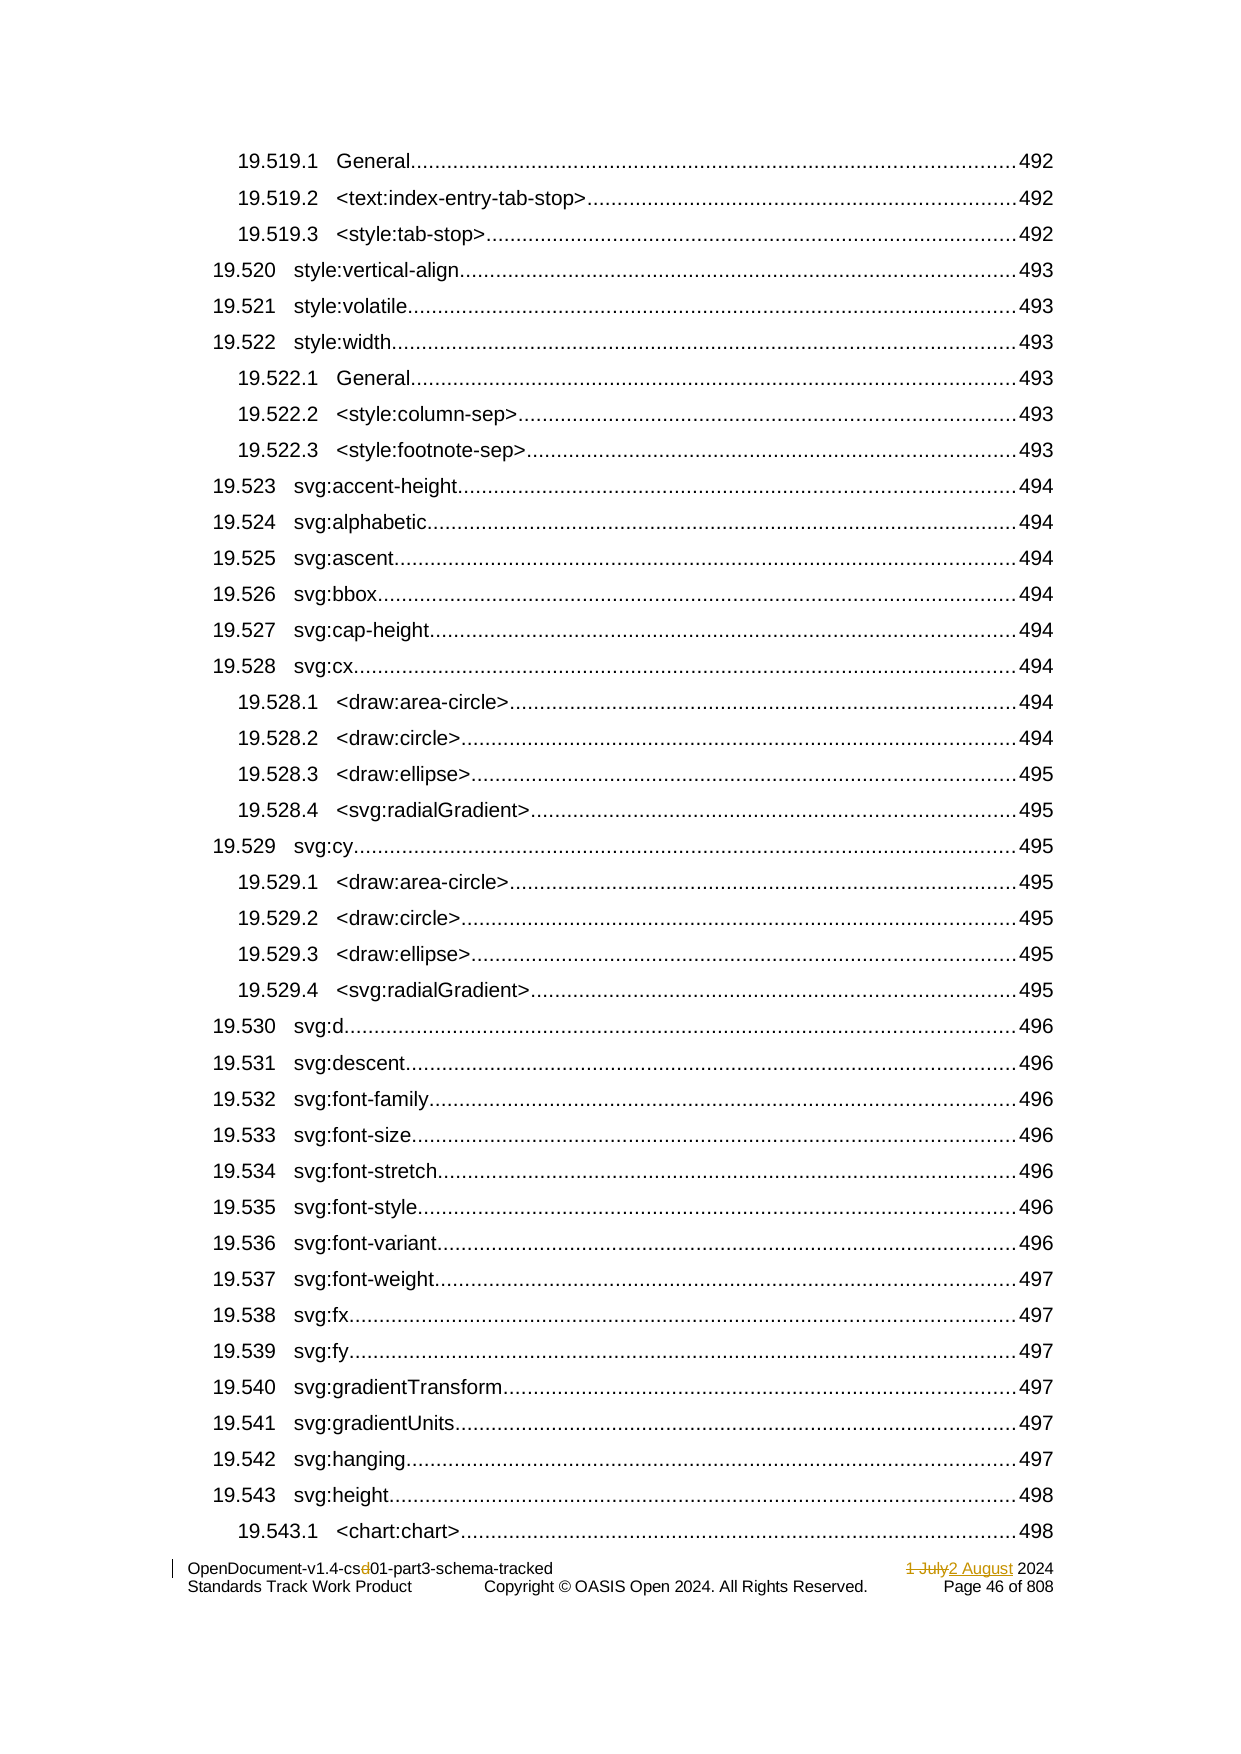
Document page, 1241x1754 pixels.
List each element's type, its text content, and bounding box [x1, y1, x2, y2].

text 19.522 style:width 493 [212, 330, 1053, 354]
text 19.527 svg:cap-height 494 [212, 618, 1053, 642]
text 19.528.3 <draw:ellipse> 495 [237, 763, 1053, 786]
text 19.521 style:volatile 493 [212, 294, 1053, 318]
text 19.529.1 <draw:area-circle> 495 [237, 871, 1053, 894]
text 19.541 svg:gradientUnits 497 [212, 1411, 1053, 1435]
text 19.536 svg:font-variant 496 [212, 1231, 1053, 1255]
text 19.534 svg:font-stretch 496 [212, 1159, 1053, 1183]
text 19.529.2 <draw:circle> 495 [237, 907, 1053, 930]
text 19.520 style:vertical-align 493 [212, 258, 1053, 282]
text 19.519.3 <style:tab-stop> 492 [237, 222, 1053, 246]
text 19.522.1 General 493 [237, 366, 1053, 390]
text 19.529.4 <svg:radialGradient> 495 [237, 979, 1053, 1002]
text 19.526 svg:bbox 494 [212, 582, 1053, 606]
text 19.540 svg:gradientTransform 497 [212, 1375, 1053, 1399]
text 19.539 svg:fy 497 [212, 1339, 1053, 1363]
text 19.529 svg:cy 495 [212, 835, 1053, 858]
text 19.529.3 <draw:ellipse> 495 [237, 943, 1053, 966]
text 19.533 svg:font-size 496 [212, 1123, 1053, 1147]
text 19.535 svg:font-style 496 [212, 1195, 1053, 1219]
text 19.543.1 <chart:chart> 498 [237, 1519, 1053, 1543]
text 19.531 svg:descent 496 [212, 1051, 1053, 1074]
text 19.542 svg:hanging 497 [212, 1447, 1053, 1471]
text 19.528 svg:cx 494 [212, 654, 1053, 678]
text 19.528.4 <svg:radialGradient> 495 [237, 799, 1053, 822]
text 19.524 svg:alphabetic 494 [212, 510, 1053, 534]
text 19.532 svg:font-family 496 [212, 1087, 1053, 1111]
text 19.537 svg:font-weight 497 [212, 1267, 1053, 1291]
text 19.528.1 <draw:area-circle> 494 [237, 691, 1053, 714]
text 19.530 svg:d 496 [212, 1015, 1053, 1038]
text 19.522.3 <style:footnote-sep> 493 [237, 438, 1053, 462]
text 19.522.2 <style:column-sep> 493 [237, 402, 1053, 426]
text 19.519.2 <text:index-entry-tab-stop> 492 [237, 186, 1053, 209]
text 19.519.1 General 492 [237, 150, 1053, 173]
text 19.543 svg:height 498 [212, 1483, 1053, 1507]
text 19.523 svg:accent-height 494 [212, 474, 1053, 498]
text 19.538 svg:fx 497 [212, 1303, 1053, 1327]
text 19.528.2 <draw:circle> 494 [237, 727, 1053, 750]
text 19.525 svg:ascent 494 [212, 546, 1053, 570]
